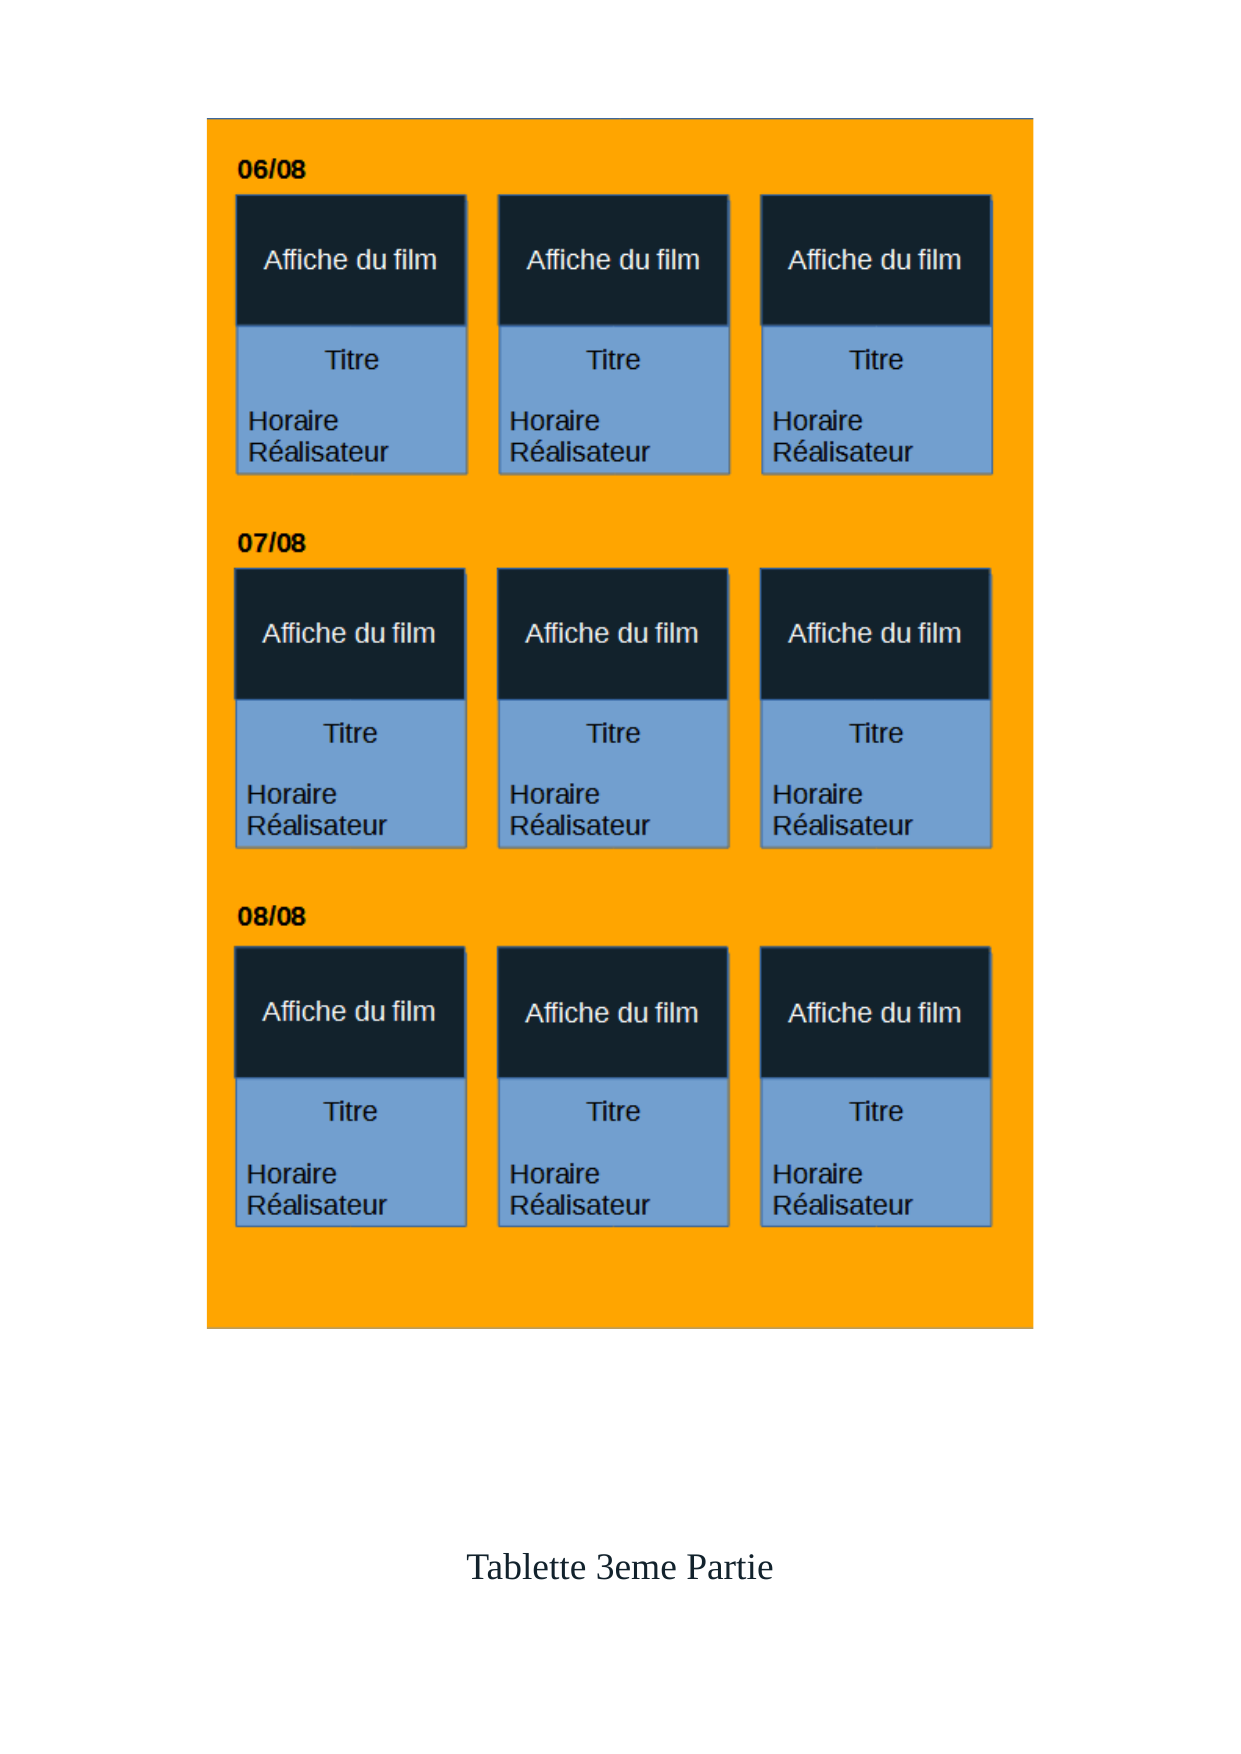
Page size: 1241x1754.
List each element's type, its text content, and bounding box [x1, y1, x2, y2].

text Tablette 3eme Partie [118, 1545, 1122, 1588]
picture [206, 118, 1034, 1329]
